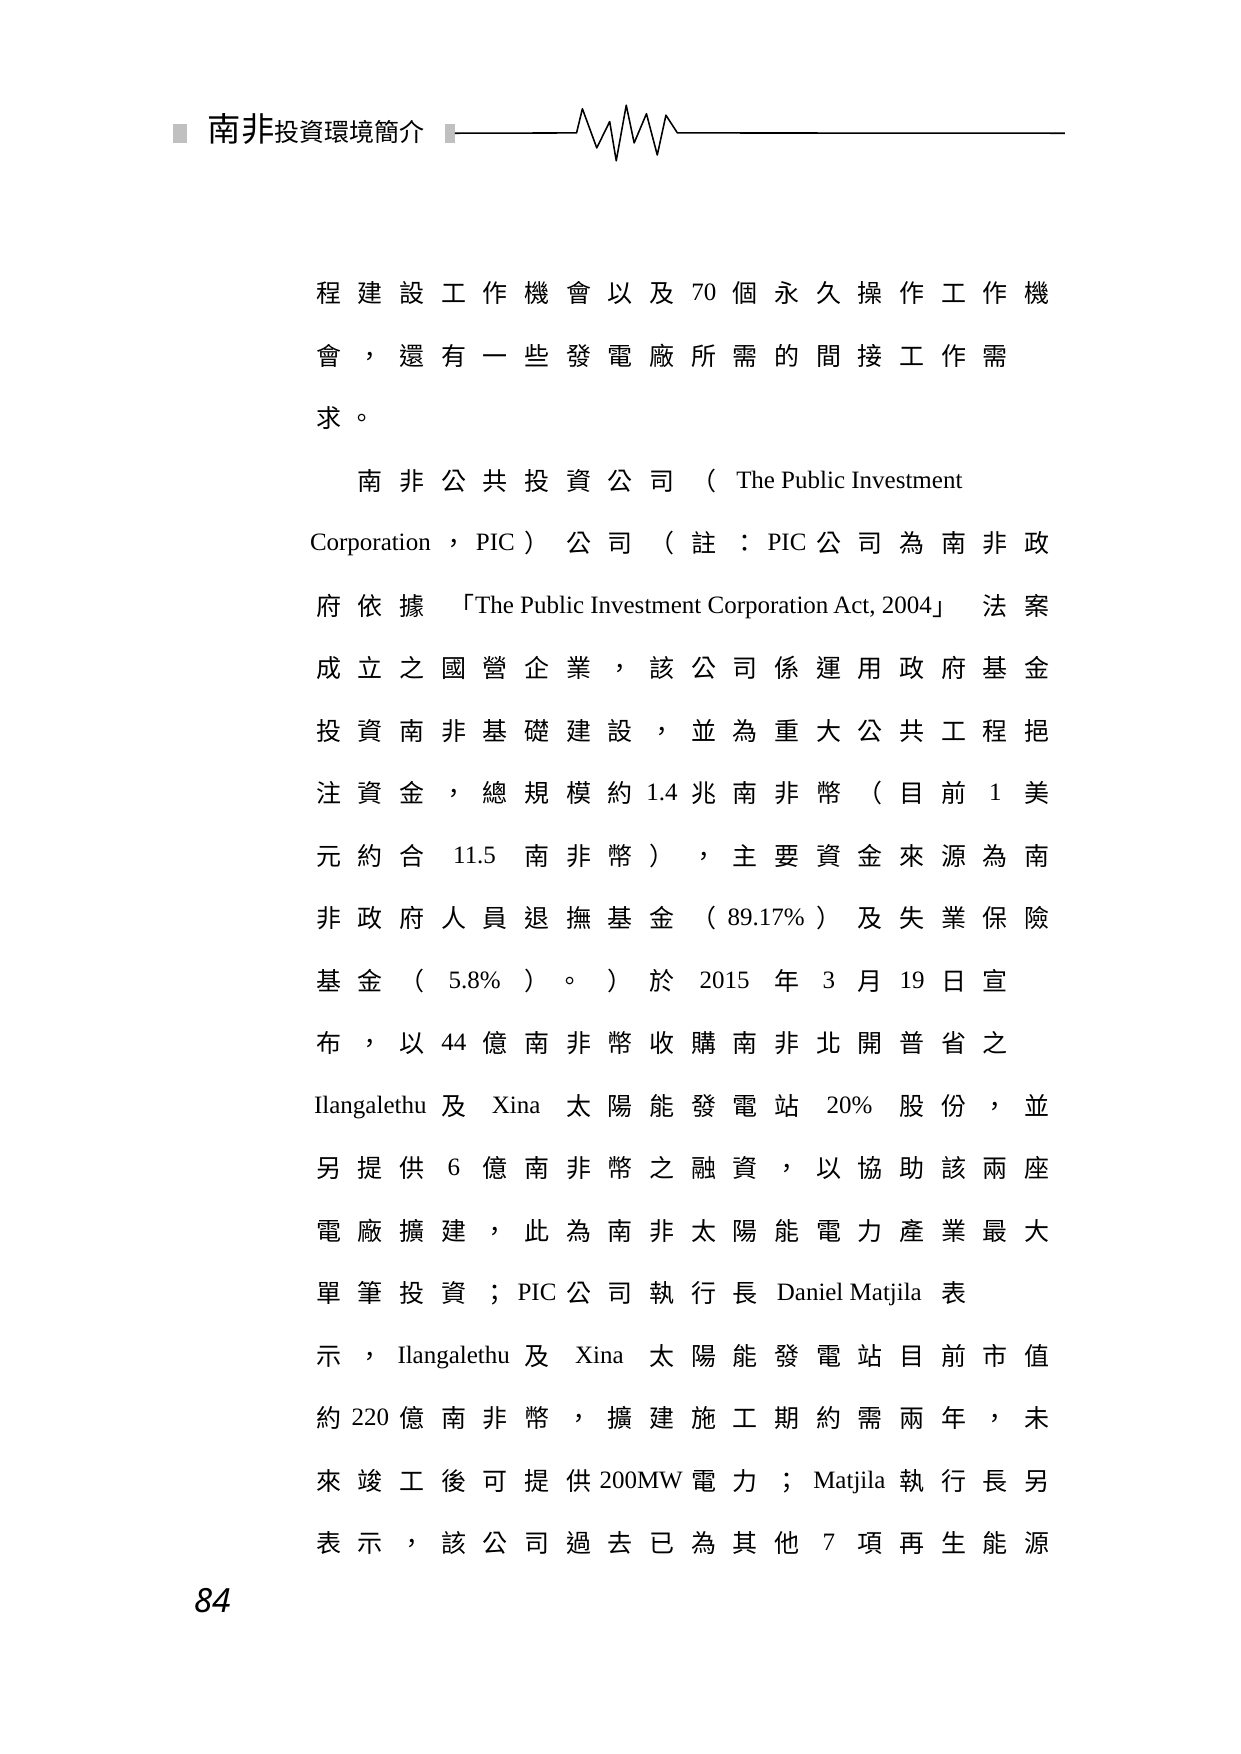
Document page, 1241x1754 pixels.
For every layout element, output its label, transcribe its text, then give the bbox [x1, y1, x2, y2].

text 程建設工作機會以及70個永久操作工作機會，還有一些發電廠所需的間接工作需求。 [281, 250, 1058, 438]
text 南非公共投資公司（The Public Investment Corporation，PIC）公司（註：PIC公司為南非政府依據「The Public Investment Corporation Act, 2004」法案成立之國營企業，該公司係運用政府基金投資南非基礎建設，並為重大公共工程挹注資金，總規模約1.4兆南非幣（目前1美元約合11.5南非幣），主要資金來源為南非政府人員退撫基金（89.17%）及失業保險基金（5.8%）。）於2015年3月19日宣布，以44億南非幣收購南非北開普省之Ilangalethu及Xina太陽能發電站20%股份，並另提供6億南非幣之融資，以協助該兩座電廠擴建，此為南非太陽能電力產業最大單筆投資；PIC公司執行長Daniel Matjila表示，Ilangalethu及Xina太陽能發電站目前市值約220億南非幣，擴建施工期約需兩年，未來竣工後可提供200MW電力；Matjila執行長另表示，該公司過去已為其他7項再生能源 [281, 438, 1058, 1563]
